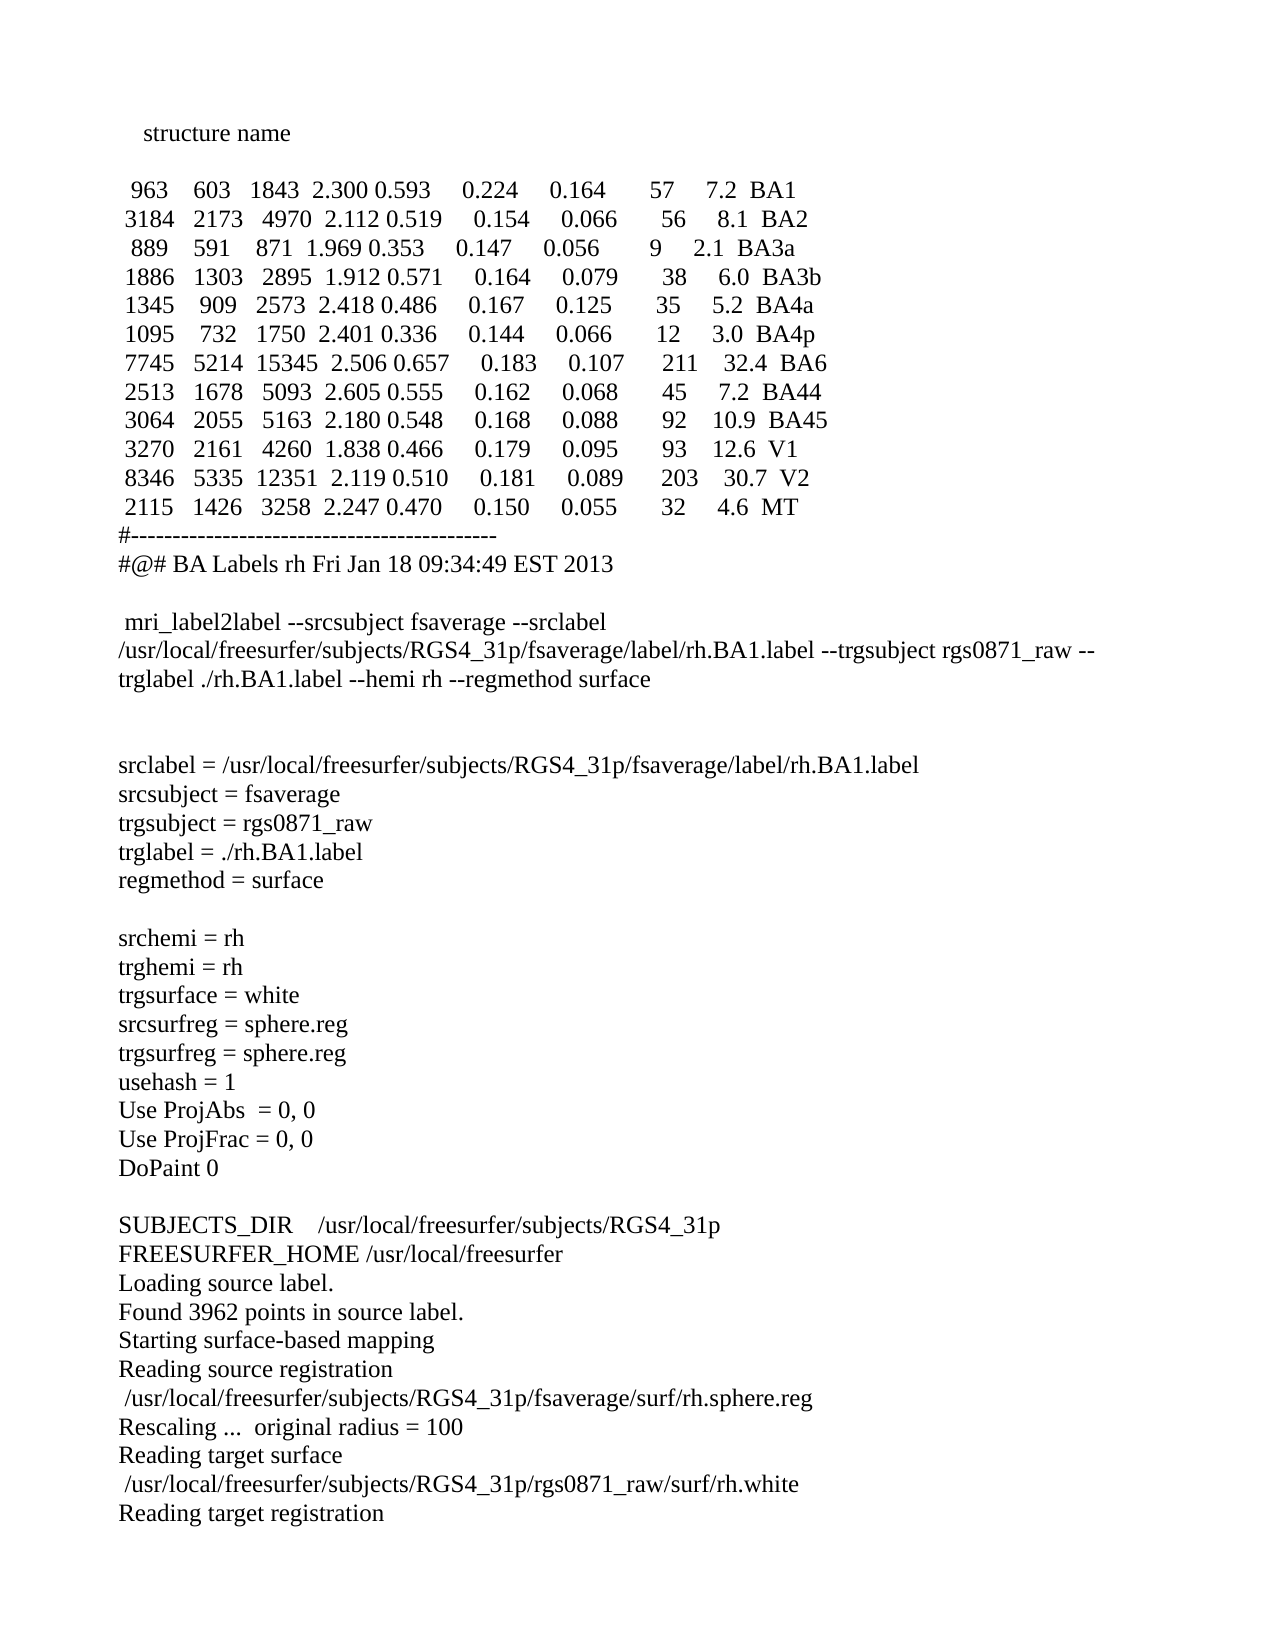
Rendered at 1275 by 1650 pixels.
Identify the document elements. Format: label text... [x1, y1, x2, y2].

text Reading target registration [118, 1498, 1157, 1527]
text 3184 2173 4970 2.112 0.519 0.154 0.066 56 8.1 BA2 [118, 204, 1157, 233]
text regmethod = surface [118, 866, 1157, 894]
text 3064 2055 5163 2.180 0.548 0.168 0.088 92 10.9 BA45 [118, 406, 1157, 434]
text 2115 1426 3258 2.247 0.470 0.150 0.055 32 4.6 MT [118, 492, 1157, 521]
text Use ProjFrac = 0, 0 [118, 1124, 1157, 1153]
text Reading source registration [118, 1354, 1157, 1383]
text trgsurface = white [118, 981, 1157, 1009]
text FREESURFER_HOME /usr/local/freesurfer [118, 1239, 1157, 1268]
text 1345 909 2573 2.418 0.486 0.167 0.125 35 5.2 BA4a [118, 291, 1157, 319]
text Found 3962 points in source label. [118, 1297, 1157, 1326]
text Starting surface-based mapping [118, 1326, 1157, 1354]
text DoPaint 0 [118, 1153, 1157, 1182]
text 889 591 871 1.969 0.353 0.147 0.056 9 2.1 BA3a [118, 233, 1157, 262]
text #@# BA Labels rh Fri Jan 18 09:34:49 EST 2013 [118, 549, 1157, 578]
text 963 603 1843 2.300 0.593 0.224 0.164 57 7.2 BA1 [118, 176, 1157, 204]
text srclabel = /usr/local/freesurfer/subjects/RGS4_31p/fsaverage/label/rh.BA1.label [118, 751, 1157, 779]
text /usr/local/freesurfer/subjects/RGS4_31p/rgs0871_raw/surf/rh.white [118, 1469, 1157, 1498]
text 8346 5335 12351 2.119 0.510 0.181 0.089 203 30.7 V2 [118, 463, 1157, 492]
text Loading source label. [118, 1268, 1157, 1297]
text trglabel = ./rh.BA1.label [118, 837, 1157, 866]
text trghemi = rh [118, 952, 1157, 981]
text 3270 2161 4260 1.838 0.466 0.179 0.095 93 12.6 V1 [118, 434, 1157, 463]
text #-------------------------------------------- [118, 521, 1157, 549]
text Use ProjAbs = 0, 0 [118, 1096, 1157, 1124]
text structure name [118, 118, 1157, 147]
text srchemi = rh [118, 923, 1157, 952]
text 1095 732 1750 2.401 0.336 0.144 0.066 12 3.0 BA4p [118, 319, 1157, 348]
text trgsurfreg = sphere.reg [118, 1038, 1157, 1067]
text Reading target surface [118, 1441, 1157, 1469]
text srcsubject = fsaverage [118, 779, 1157, 808]
text /usr/local/freesurfer/subjects/RGS4_31p/fsaverage/surf/rh.sphere.reg [118, 1383, 1157, 1412]
text srcsurfreg = sphere.reg [118, 1009, 1157, 1038]
text 2513 1678 5093 2.605 0.555 0.162 0.068 45 7.2 BA44 [118, 377, 1157, 406]
text usehash = 1 [118, 1067, 1157, 1096]
text Rescaling ... original radius = 100 [118, 1412, 1157, 1441]
text mri_label2label --srcsubject fsaverage --srclabel /usr/local/freesurfer/subjects/RGS4_31p/fsaverage/label/rh.BA1.label --trgsubject rgs0871_raw --trglabel ./rh.BA1.label --hemi rh --regmethod surface [118, 607, 1157, 693]
text SUBJECTS_DIR /usr/local/freesurfer/subjects/RGS4_31p [118, 1211, 1157, 1239]
text trgsubject = rgs0871_raw [118, 808, 1157, 837]
text 1886 1303 2895 1.912 0.571 0.164 0.079 38 6.0 BA3b [118, 262, 1157, 291]
text 7745 5214 15345 2.506 0.657 0.183 0.107 211 32.4 BA6 [118, 348, 1157, 377]
